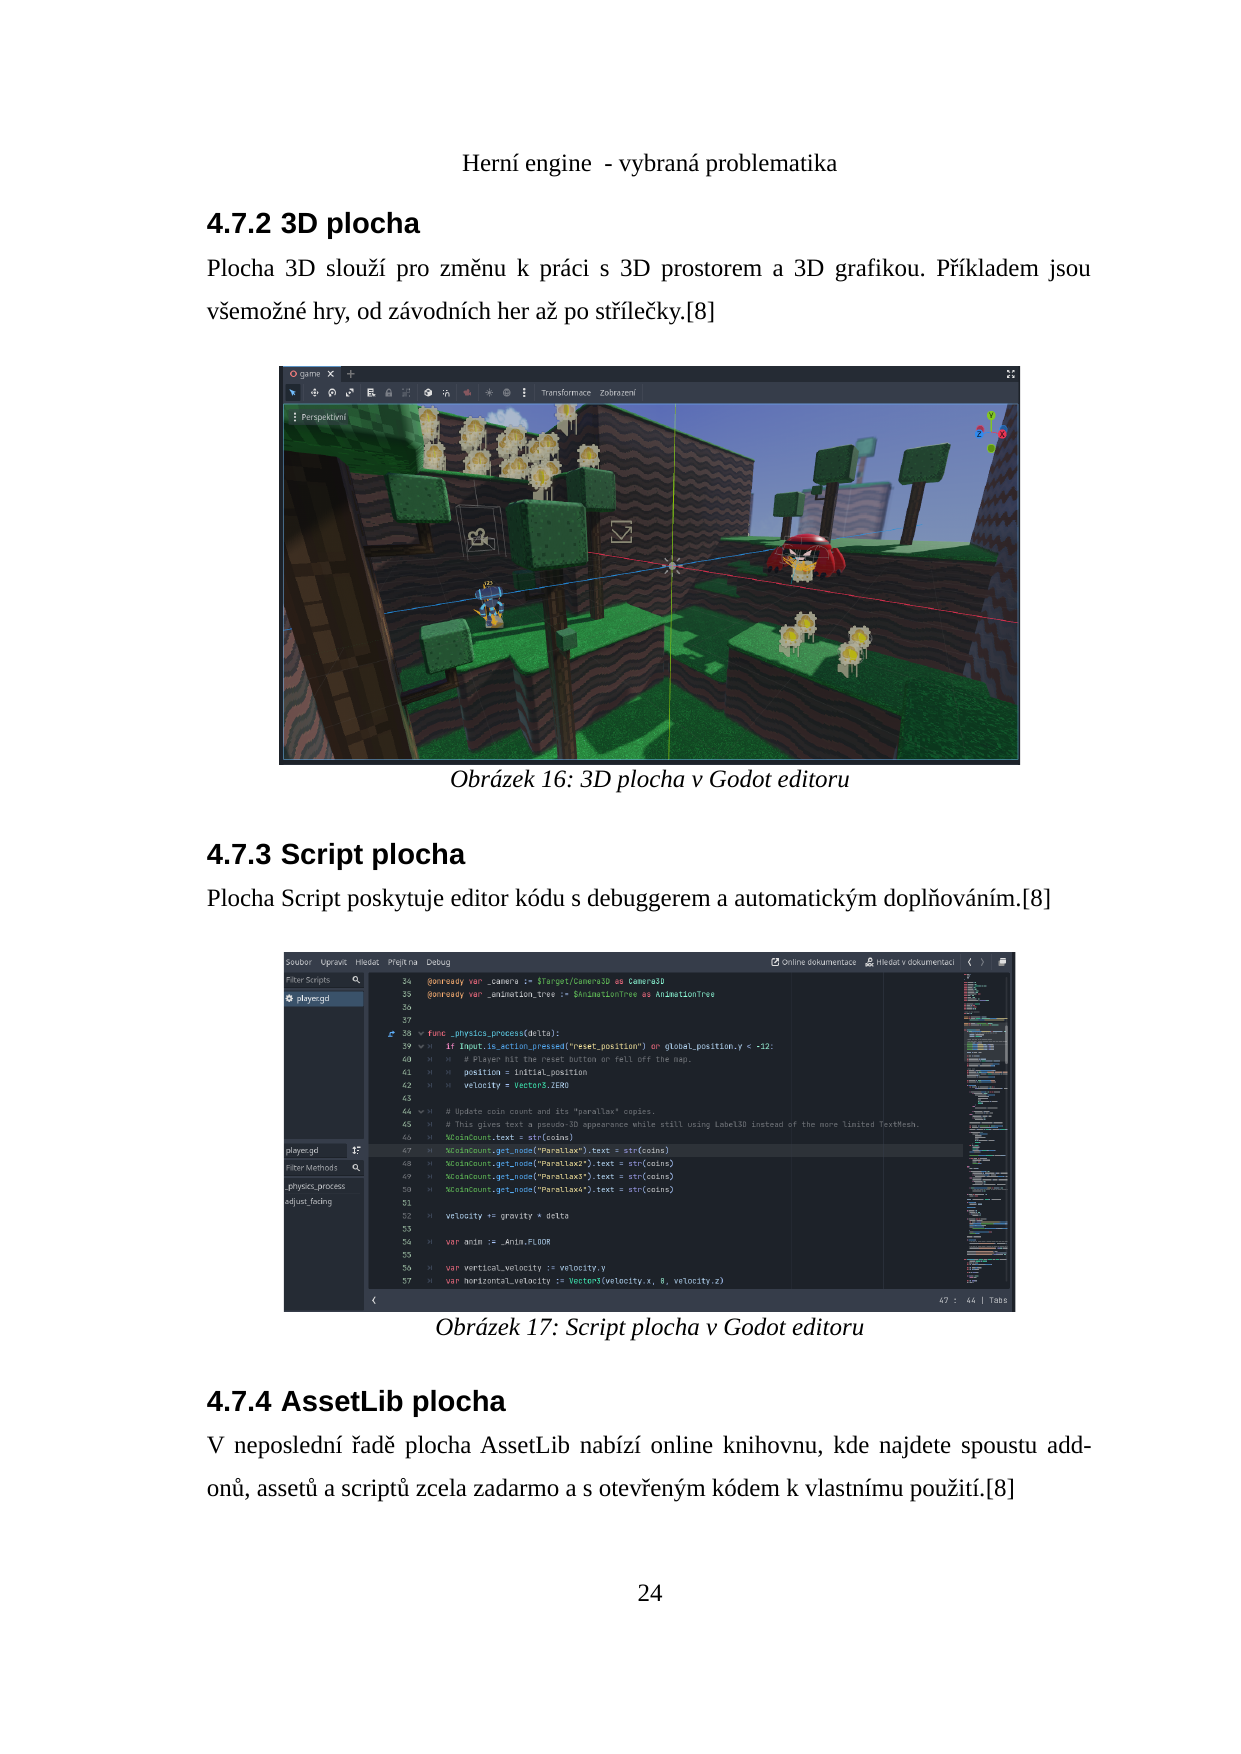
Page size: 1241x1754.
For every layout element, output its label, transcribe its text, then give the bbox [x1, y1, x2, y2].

text Obrázek 17: Script plocha v Godot editoru [284, 1312, 1015, 1341]
text Obrázek 16: 3D plocha v Godot editoru [279, 765, 1020, 793]
subtitle AssetLib plocha [207, 1384, 1093, 1418]
picture [283, 952, 1016, 1312]
text Plocha Script poskytuje editor kódu s debuggerem a automatickým doplňováním.[8] [207, 883, 1093, 911]
subtitle 3D plocha [207, 207, 1093, 240]
text V neposlední řadě plocha AssetLib nabízí online knihovnu, kde najdete spoustu add-onů, assetů a scriptů zcela zadarmo a s otevřeným kódem k vlastnímu použití.[8] [207, 1430, 1093, 1502]
picture [279, 366, 1021, 765]
text Plocha 3D slouží pro změnu k práci s 3D prostorem a 3D grafikou. Příkladem jsou všemožné hry, od závodních her až po střílečky.[8] [207, 253, 1093, 324]
subtitle Script plocha [207, 837, 1093, 870]
